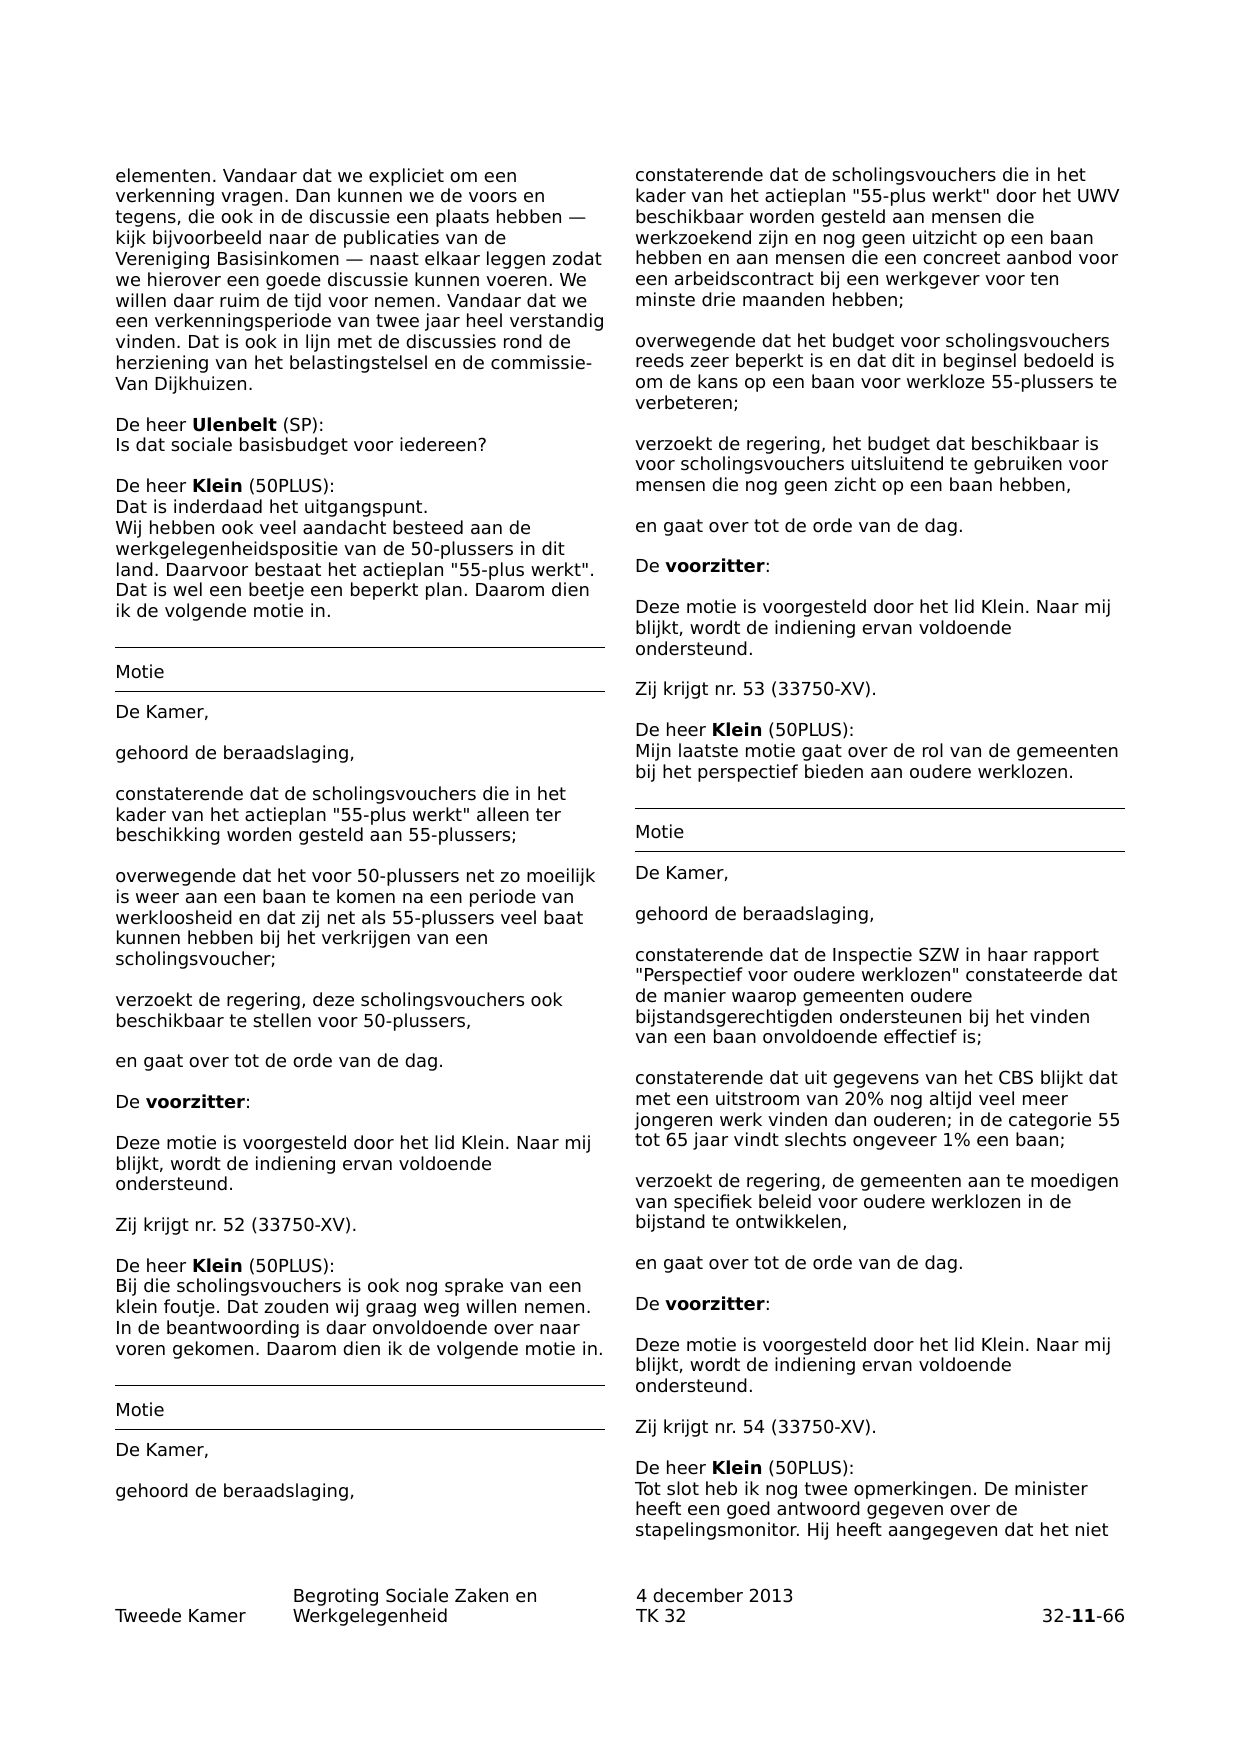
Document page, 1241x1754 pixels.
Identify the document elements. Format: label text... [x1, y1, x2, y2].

text De voorzitter: [635, 1294, 1125, 1314]
text Tot slot heb ik nog twee opmerkingen. De minister heeft een goed antwoord gegeven over de stapelingsmonitor. Hij heeft aangegeven dat het niet [635, 1478, 1125, 1541]
text Zij krijgt nr. 52 (33750-XV). [115, 1215, 605, 1236]
text gehoord de beraadslaging, [115, 1481, 605, 1502]
text Motie [635, 822, 1125, 843]
text Is dat sociale basisbudget voor iedereen? [115, 435, 605, 456]
text gehoord de beraadslaging, [115, 743, 605, 764]
text De Kamer, [635, 863, 1125, 884]
text De heer Ulenbelt (SP): [115, 414, 605, 435]
text De heer Klein (50PLUS): [635, 1457, 1125, 1478]
text Mijn laatste motie gaat over de rol van de gemeenten bij het perspectief bieden aan oudere werklozen. [635, 741, 1125, 782]
text Zij krijgt nr. 54 (33750-XV). [635, 1417, 1125, 1437]
text Wij hebben ook veel aandacht besteed aan de werkgelegenheidspositie van de 50-plussers in dit land. Daarvoor bestaat het actieplan "55-plus werkt". Dat is wel een beetje een beperkt plan. Daarom dien ik de volgende motie in. [115, 518, 605, 622]
text verzoekt de regering, deze scholingsvouchers ook beschikbaar te stellen voor 50-plussers, [115, 990, 605, 1031]
text De Kamer, [115, 1440, 605, 1461]
text en gaat over tot de orde van de dag. [635, 516, 1125, 536]
text De Kamer, [115, 702, 605, 723]
text Deze motie is voorgesteld door het lid Klein. Naar mij blijkt, wordt de indiening ervan voldoende ondersteund. [635, 597, 1125, 659]
text Deze motie is voorgesteld door het lid Klein. Naar mij blijkt, wordt de indiening ervan voldoende ondersteund. [115, 1133, 605, 1195]
text Deze motie is voorgesteld door het lid Klein. Naar mij blijkt, wordt de indiening ervan voldoende ondersteund. [635, 1334, 1125, 1397]
text De voorzitter: [115, 1092, 605, 1113]
text De voorzitter: [635, 556, 1125, 577]
text constaterende dat de scholingsvouchers die in het kader van het actieplan "55-plus werkt" door het UWV beschikbaar worden gesteld aan mensen die werkzoekend zijn en nog geen uitzicht op een baan hebben en aan mensen die een concreet aanbod voor een arbeidscontract bij een werkgever voor ten minste drie maanden hebben; [635, 165, 1125, 310]
text De heer Klein (50PLUS): [635, 720, 1125, 741]
text overwegende dat het voor 50-plussers net zo moeilijk is weer aan een baan te komen na een periode van werkloosheid en dat zij net als 55-plussers veel baat kunnen hebben bij het verkrijgen van een scholingsvoucher; [115, 866, 605, 970]
text constaterende dat de scholingsvouchers die in het kader van het actieplan "55-plus werkt" alleen ter beschikking worden gesteld aan 55-plussers; [115, 784, 605, 846]
text constaterende dat de Inspectie SZW in haar rapport "Perspectief voor oudere werklozen" constateerde dat de manier waarop gemeenten oudere bijstandsgerechtigden ondersteunen bij het vinden van een baan onvoldoende effectief is; [635, 944, 1125, 1048]
text en gaat over tot de orde van de dag. [115, 1051, 605, 1072]
text Motie [115, 1399, 605, 1420]
text verzoekt de regering, de gemeenten aan te moedigen van specifiek beleid voor oudere werklozen in de bijstand te ontwikkelen, [635, 1171, 1125, 1233]
text De heer Klein (50PLUS): [115, 1256, 605, 1276]
text De heer Klein (50PLUS): [115, 476, 605, 497]
text gehoord de beraadslaging, [635, 904, 1125, 924]
text Dat is inderdaad het uitgangspunt. [115, 497, 605, 518]
text constaterende dat uit gegevens van het CBS blijkt dat met een uitstroom van 20% nog altijd veel meer jongeren werk vinden dan ouderen; in de categorie 55 tot 65 jaar vindt slechts ongeveer 1% een baan; [635, 1068, 1125, 1151]
text Motie [115, 662, 605, 682]
text verzoekt de regering, het budget dat beschikbaar is voor scholingsvouchers uitsluitend te gebruiken voor mensen die nog geen zicht op een baan hebben, [635, 433, 1125, 496]
text en gaat over tot de orde van de dag. [635, 1253, 1125, 1274]
text overwegende dat het budget voor scholingsvouchers reeds zeer beperkt is en dat dit in beginsel bedoeld is om de kans op een baan voor werkloze 55-plussers te verbeteren; [635, 330, 1125, 413]
text Bij die scholingsvouchers is ook nog sprake van een klein foutje. Dat zouden wij graag weg willen nemen. In de beantwoording is daar onvoldoende over naar voren gekomen. Daarom dien ik de volgende motie in. [115, 1276, 605, 1359]
text elementen. Vandaar dat we expliciet om een verkenning vragen. Dan kunnen we de voors en tegens, die ook in de discussie een plaats hebben — kijk bijvoorbeeld naar de publicaties van de Vereniging Basisinkomen — naast elkaar leggen zodat we hierover een goede discussie kunnen voeren. We willen daar ruim de tijd voor nemen. Vandaar dat we een verkenningsperiode van twee jaar heel verstandig vinden. Dat is ook in lijn met de discussies rond de herziening van het belastingstelsel en de commissie-Van Dijkhuizen. [115, 165, 605, 394]
text Zij krijgt nr. 53 (33750-XV). [635, 679, 1125, 700]
